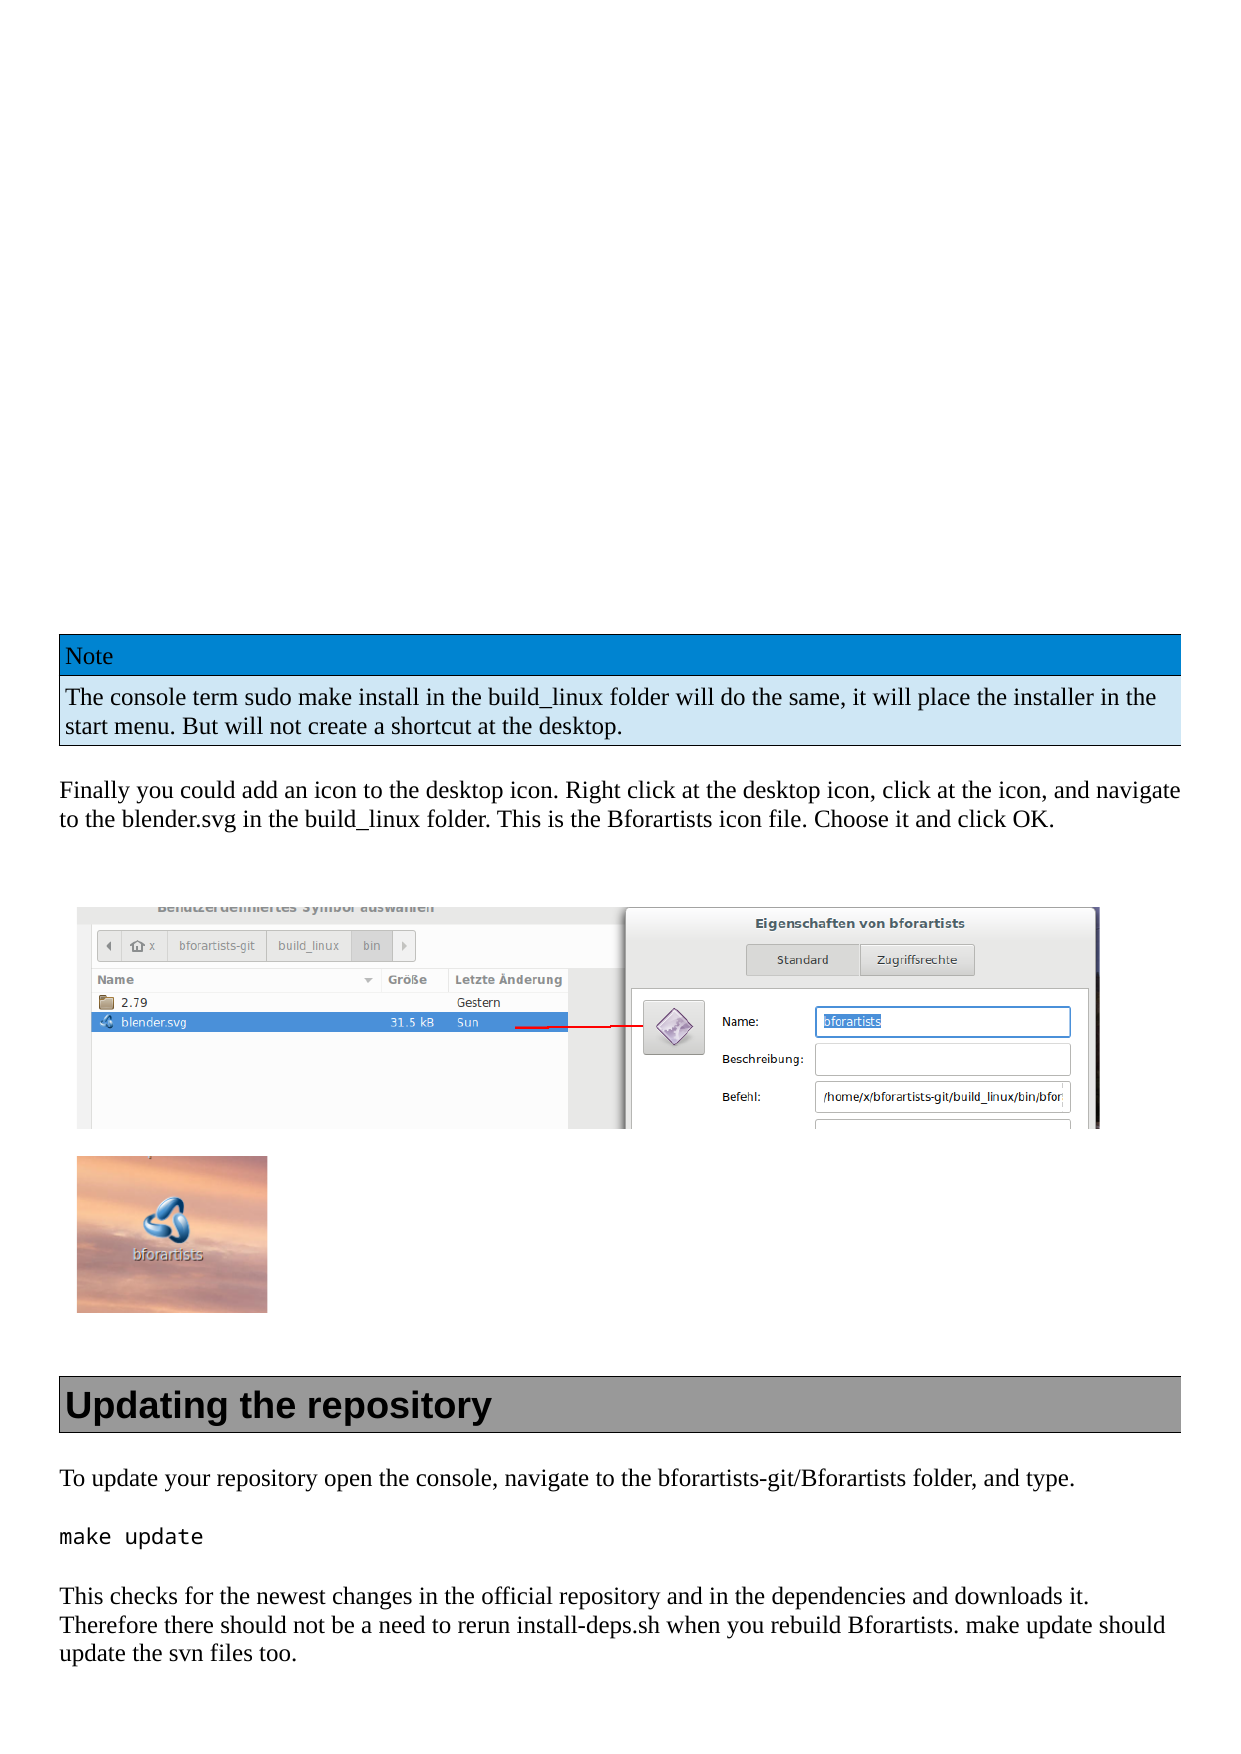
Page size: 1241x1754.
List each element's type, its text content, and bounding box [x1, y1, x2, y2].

table_header Updating the repository [60, 1377, 1181, 1432]
text make update [59, 1521, 1181, 1551]
text To update your repository open the console, navigate to the bforartists-git/Bforartists folder, and type. [59, 1463, 1181, 1492]
picture [76, 907, 1100, 1129]
text This checks for the newest changes in the official repository and in the dependencies and downloads it. Therefore there should not be a need to rerun install-deps.sh when you rebuild Bforartists. make update should update the svn files too. [59, 1581, 1181, 1667]
picture [76, 1156, 268, 1313]
table_cell The console term sudo make install in the build_linux folder will do the same, it will place the installer in the start menu. But will not create a shortcut at the desktop. [60, 676, 1181, 745]
table_header Note [60, 635, 1181, 675]
text Finally you could add an icon to the desktop icon. Right click at the desktop icon, click at the icon, and navigate to the blender.svg in the build_linux folder. This is the Bforartists icon file. Choose it and click OK. [59, 775, 1181, 833]
